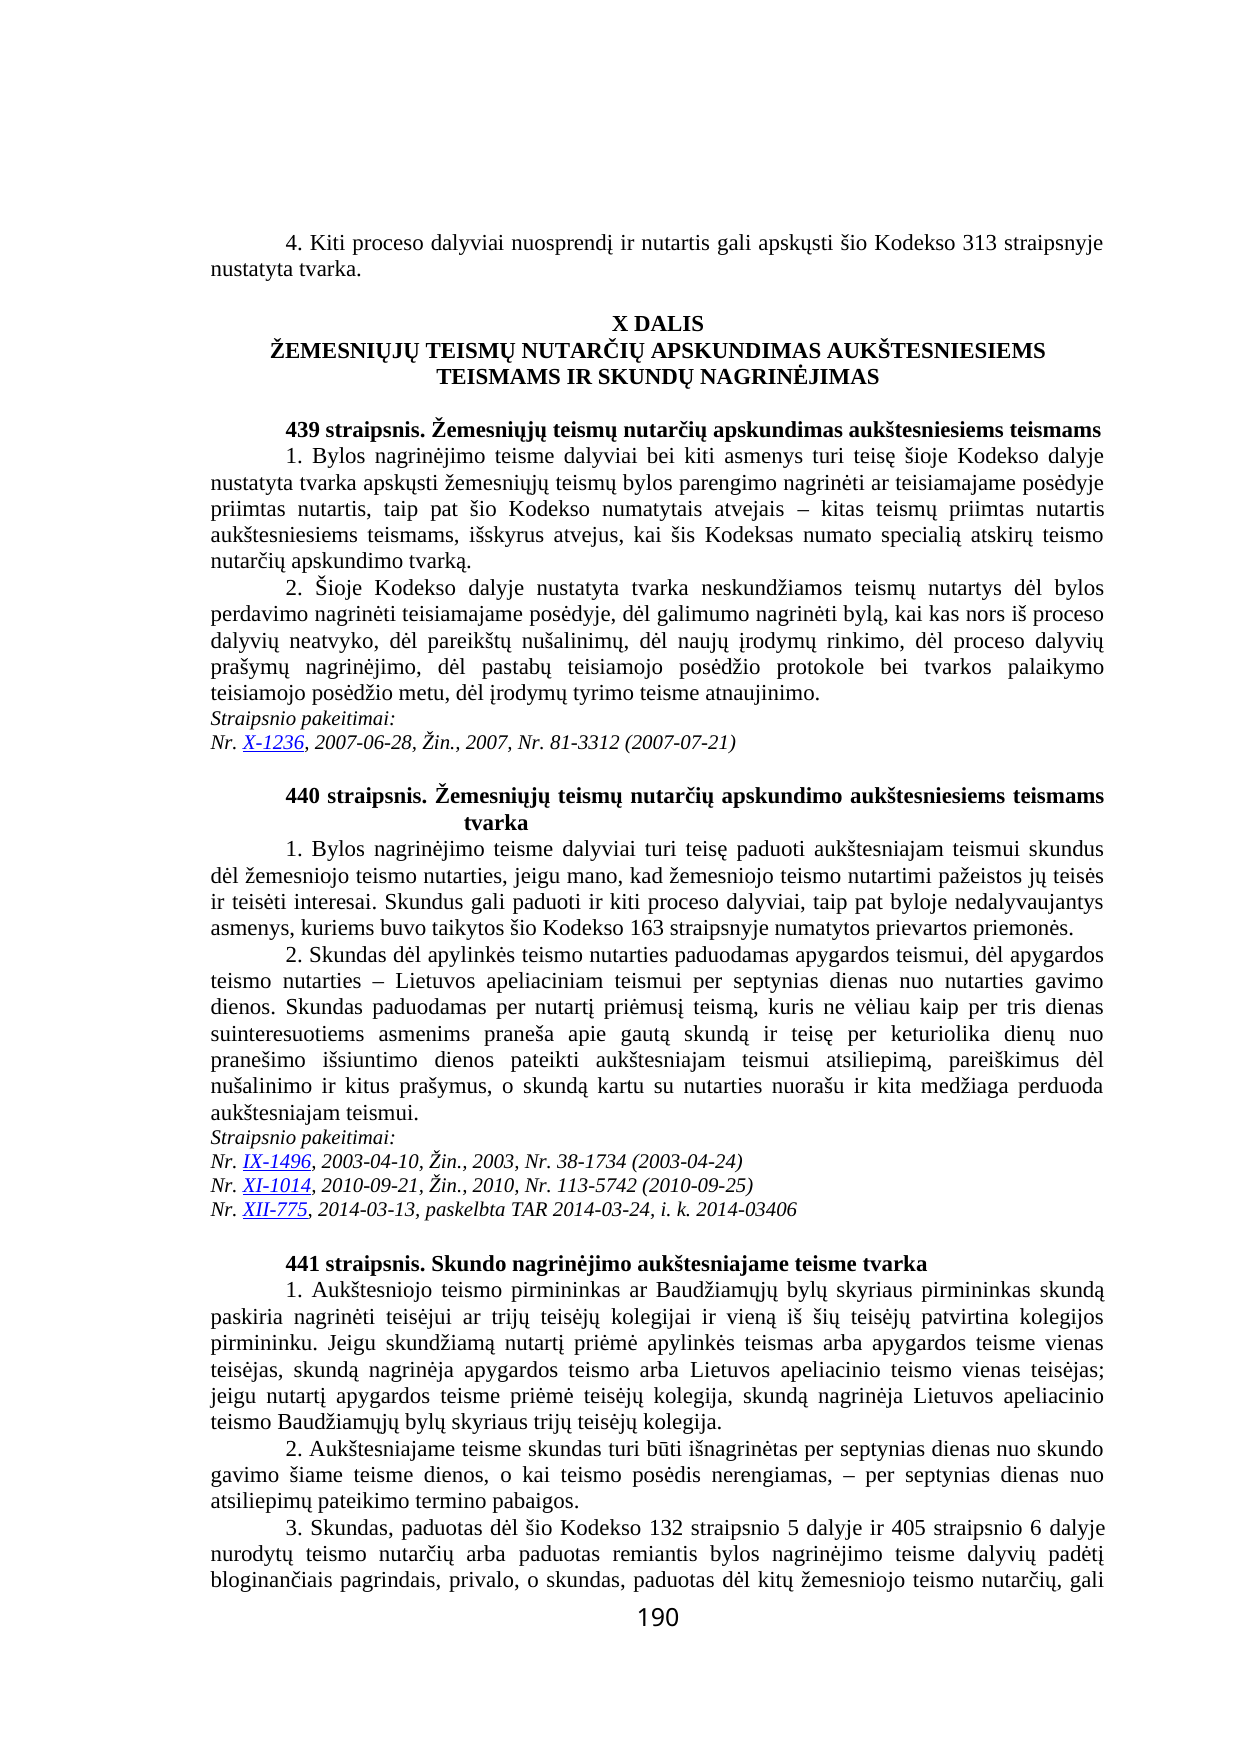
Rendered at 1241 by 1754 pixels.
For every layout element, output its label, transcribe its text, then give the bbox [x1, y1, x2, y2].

text 2. Skundas dėl apylinkės teismo nutarties paduodamas apygardos teismui, dėl apygardos teismo nutarties – Lietuvos apeliaciniam teismui per septynias dienas nuo nutarties gavimo dienos. Skundas paduodamas per nutartį priėmusį teismą, kuris ne vėliau kaip per tris dienas suinteresuotiems asmenims praneša apie gautą skundą ir teisę per keturiolika dienų nuo pranešimo išsiuntimo dienos pateikti aukštesniajam teismui atsiliepimą, pareiškimus dėl nušalinimo ir kitus prašymus, o skundą kartu su nutarties nuorašu ir kita medžiaga perduoda aukštesniajam teismui. [210, 941, 1105, 1125]
text 441 straipsnis. Skundo nagrinėjimo aukštesniajame teisme tvarka [210, 1250, 1105, 1277]
text Straipsnio pakeitimai: [210, 706, 1105, 730]
text 3. Skundas, paduotas dėl šio Kodekso 132 straipsnio 5 dalyje ir 405 straipsnio 6 dalyje nurodytų teismo nutarčių arba paduotas remiantis bylos nagrinėjimo teisme dalyvių padėtį bloginančiais pagrindais, privalo, o skundas, paduotas dėl kitų žemesniojo teismo nutarčių, gali [210, 1514, 1105, 1593]
text Nr. XII-775, 2014-03-13, paskelbta TAR 2014-03-24, i. k. 2014-03406 [210, 1197, 1105, 1221]
text Nr. X-1236, 2007-06-28, Žin., 2007, Nr. 81-3312 (2007-07-21) [210, 730, 1105, 754]
text 2. Šioje Kodekso dalyje nustatyta tvarka neskundžiamos teismų nutartys dėl bylos perdavimo nagrinėti teisiamajame posėdyje, dėl galimumo nagrinėti bylą, kai kas nors iš proceso dalyvių neatvyko, dėl pareikštų nušalinimų, dėl naujų įrodymų rinkimo, dėl proceso dalyvių prašymų nagrinėjimo, dėl pastabų teisiamojo posėdžio protokole bei tvarkos palaikymo teisiamojo posėdžio metu, dėl įrodymų tyrimo teisme atnaujinimo. [210, 574, 1105, 706]
text 1. Bylos nagrinėjimo teisme dalyviai turi teisę paduoti aukštesniajam teismui skundus dėl žemesniojo teismo nutarties, jeigu mano, kad žemesniojo teismo nutartimi pažeistos jų teisės ir teisėti interesai. Skundus gali paduoti ir kiti proceso dalyviai, taip pat byloje nedalyvaujantys asmenys, kuriems buvo taikytos šio Kodekso 163 straipsnyje numatytos prievartos priemonės. [210, 835, 1105, 941]
text 2. Aukštesniajame teisme skundas turi būti išnagrinėtas per septynias dienas nuo skundo gavimo šiame teisme dienos, o kai teismo posėdis nerengiamas, – per septynias dienas nuo atsiliepimų pateikimo termino pabaigos. [210, 1435, 1105, 1514]
text Nr. XI-1014, 2010-09-21, Žin., 2010, Nr. 113-5742 (2010-09-25) [210, 1173, 1105, 1197]
subtitle X dalis [210, 310, 1105, 337]
text Žemesniųjų teismų nutarčių apskundimas aukštesniesiems teismams ir skundų nagrinėjimas [210, 337, 1105, 389]
text 439 straipsnis. Žemesniųjų teismų nutarčių apskundimas aukštesniesiems teismams [285, 416, 1105, 442]
text 440 straipsnis. Žemesniųjų teismų nutarčių apskundimo aukštesniesiems teismams tvarka [285, 783, 1105, 835]
text 4. Kiti proceso dalyviai nuosprendį ir nutartis gali apskųsti šio Kodekso 313 straipsnyje nustatyta tvarka. [210, 229, 1105, 282]
text Nr. IX-1496, 2003-04-10, Žin., 2003, Nr. 38-1734 (2003-04-24) [210, 1149, 1105, 1173]
text 1. Aukštesniojo teismo pirmininkas ar Baudžiamųjų bylų skyriaus pirmininkas skundą paskiria nagrinėti teisėjui ar trijų teisėjų kolegijai ir vieną iš šių teisėjų patvirtina kolegijos pirmininku. Jeigu skundžiamą nutartį priėmė apylinkės teismas arba apygardos teisme vienas teisėjas, skundą nagrinėja apygardos teismo arba Lietuvos apeliacinio teismo vienas teisėjas; jeigu nutartį apygardos teisme priėmė teisėjų kolegija, skundą nagrinėja Lietuvos apeliacinio teismo Baudžiamųjų bylų skyriaus trijų teisėjų kolegija. [210, 1277, 1105, 1435]
text Straipsnio pakeitimai: [210, 1125, 1105, 1149]
text 1. Bylos nagrinėjimo teisme dalyviai bei kiti asmenys turi teisę šioje Kodekso dalyje nustatyta tvarka apskųsti žemesniųjų teismų bylos parengimo nagrinėti ar teisiamajame posėdyje priimtas nutartis, taip pat šio Kodekso numatytais atvejais – kitas teismų priimtas nutartis aukštesniesiems teismams, išskyrus atvejus, kai šis Kodeksas numato specialią atskirų teismo nutarčių apskundimo tvarką. [210, 442, 1105, 574]
